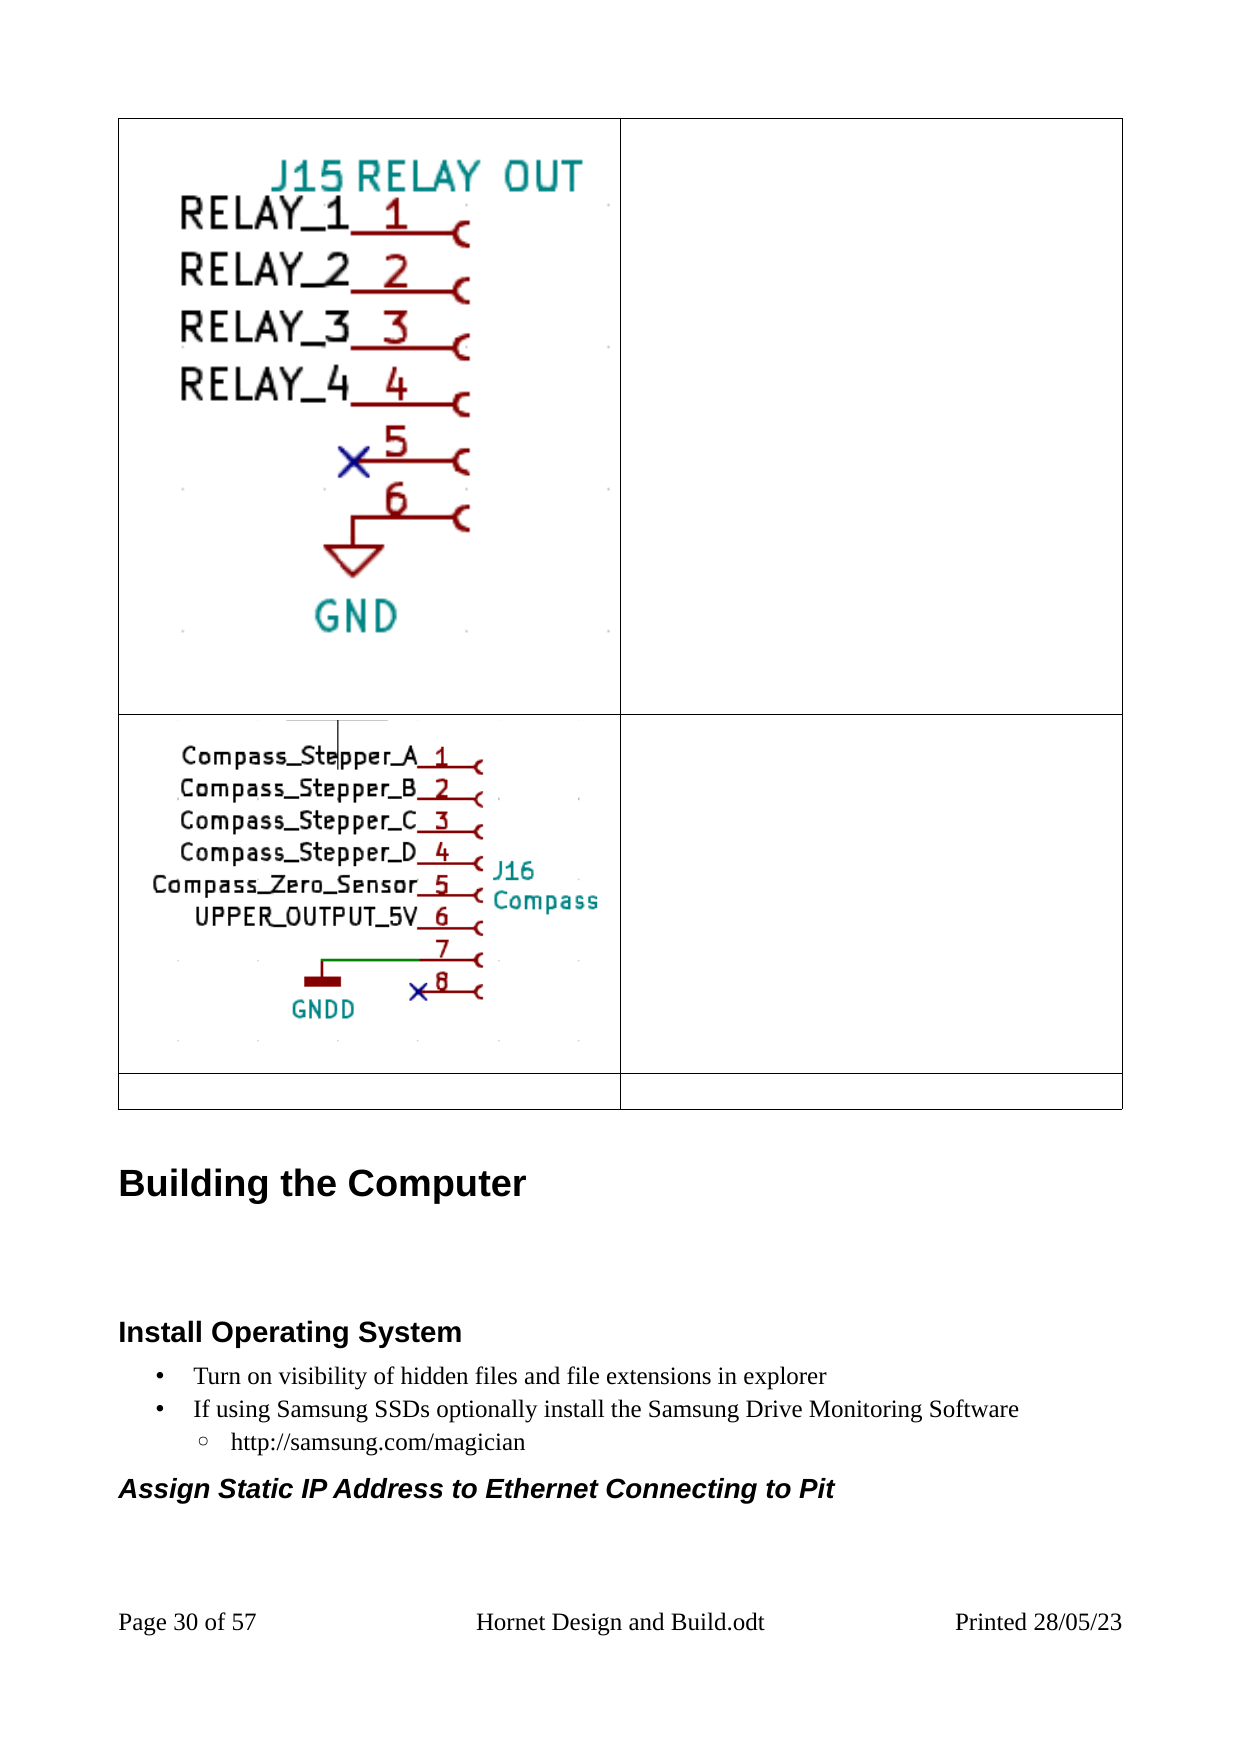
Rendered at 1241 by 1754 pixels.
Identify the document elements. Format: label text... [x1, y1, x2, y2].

subtitle Assign Static IP Address to Ethernet Connecting to Pit [118, 1472, 1122, 1504]
table_cell [119, 119, 620, 714]
subtitle Building the Computer [118, 1161, 1122, 1205]
list Turn on visibility of hidden files and file extensions in explorer [156, 1361, 1122, 1389]
table_cell [621, 1074, 1122, 1109]
table_cell [621, 715, 1122, 1073]
list If using Samsung SSDs optionally install the Samsung Drive Monitoring Software [156, 1394, 1122, 1422]
list http://samsung.com/magician [193, 1427, 1122, 1456]
picture [128, 123, 610, 685]
subtitle Install Operating System [118, 1314, 1122, 1348]
table_cell [119, 715, 620, 1073]
picture [123, 720, 615, 1044]
table_cell [119, 1074, 620, 1109]
table_cell [621, 119, 1122, 714]
